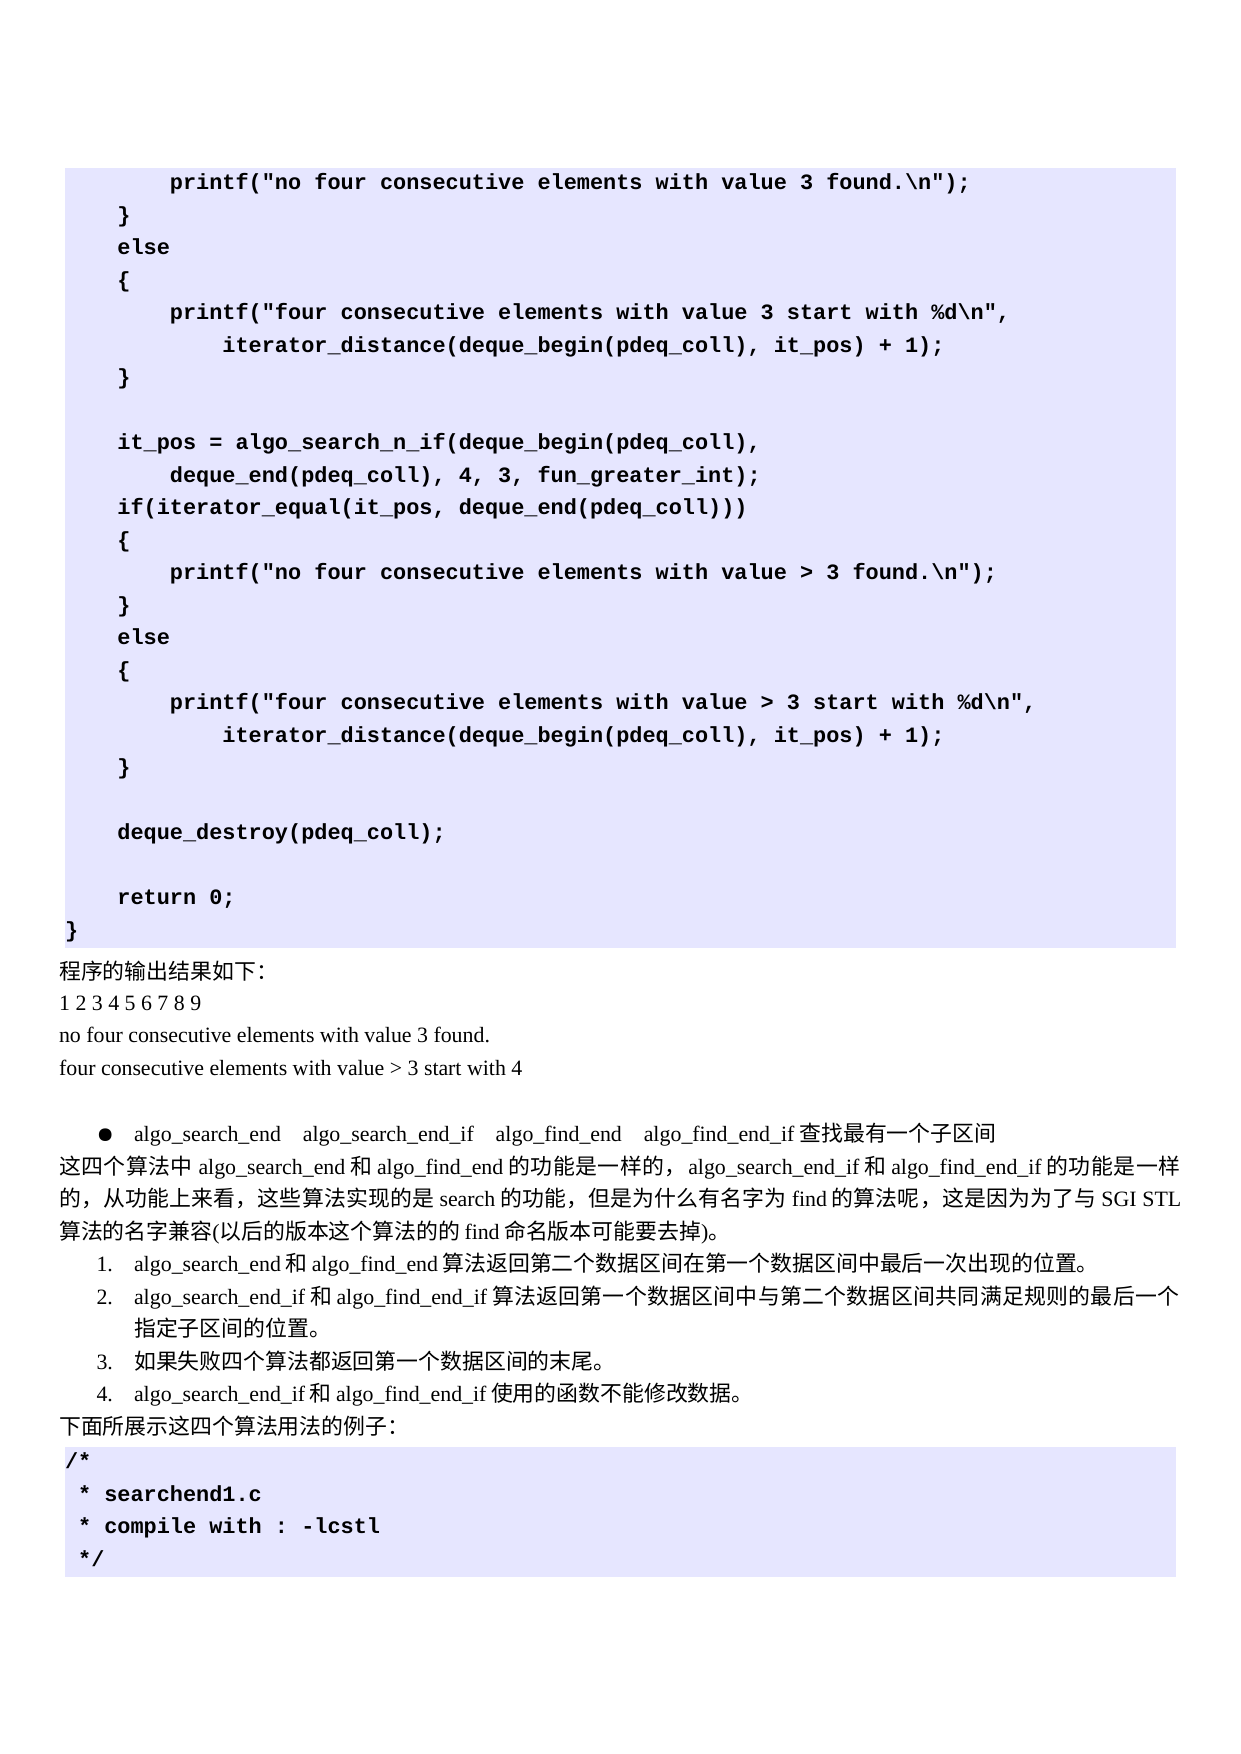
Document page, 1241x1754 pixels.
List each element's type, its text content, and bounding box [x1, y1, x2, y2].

list algo_search_end algo_search_end_if algo_find_end algo_find_end_if查找最有一个子区间 [96, 1116, 1181, 1148]
text 程序的输出结果如下： [59, 955, 1181, 986]
list algo_search_end和algo_find_end算法返回第二个数据区间在第一个数据区间中最后一次出现的位置。 [96, 1246, 1181, 1278]
table_header /* * searchend1.c * compile with : -lcstl */ [60, 1442, 1181, 1583]
list 如果失败四个算法都返回第一个数据区间的末尾。 [96, 1343, 1181, 1376]
list algo_search_end_if和algo_find_end_if使用的函数不能修改数据。 [96, 1376, 1181, 1408]
table_header printf("no four consecutive elements with value 3 found.\n"); } else { printf("four consecutive elements with value 3 start with %d\n", iterator_distance(deque_begin(pdeq_coll), it_pos) + 1); } it_pos = algo_search_n_if(deque_begin(pdeq_coll), deque_end(pdeq_coll), 4, 3, fun_greater_int); if(iterator_equal(it_pos, deque_end(pdeq_coll))) { printf("no four consecutive elements with value > 3 found.\n"); } else { printf("four consecutive elements with value > 3 start with %d\n", iterator_distance(deque_begin(pdeq_coll), it_pos) + 1); } deque_destroy(pdeq_coll); return 0; } [60, 163, 1181, 953]
text 1 2 3 4 5 6 7 8 9 [59, 986, 1181, 1018]
text no four consecutive elements with value 3 found. [59, 1018, 1181, 1051]
text 这四个算法中algo_search_end和algo_find_end的功能是一样的，algo_search_end_if和algo_find_end_if的功能是一样的，从功能上来看，这些算法实现的是search的功能，但是为什么有名字为find的算法呢，这是因为为了与SGI STL算法的名字兼容(以后的版本这个算法的的find命名版本可能要去掉)。 [59, 1148, 1181, 1246]
text 下面所展示这四个算法用法的例子： [59, 1408, 1181, 1441]
list algo_search_end_if和algo_find_end_if算法返回第一个数据区间中与第二个数据区间共同满足规则的最后一个指定子区间的位置。 [96, 1278, 1181, 1343]
text four consecutive elements with value > 3 start with 4 [59, 1051, 1181, 1083]
